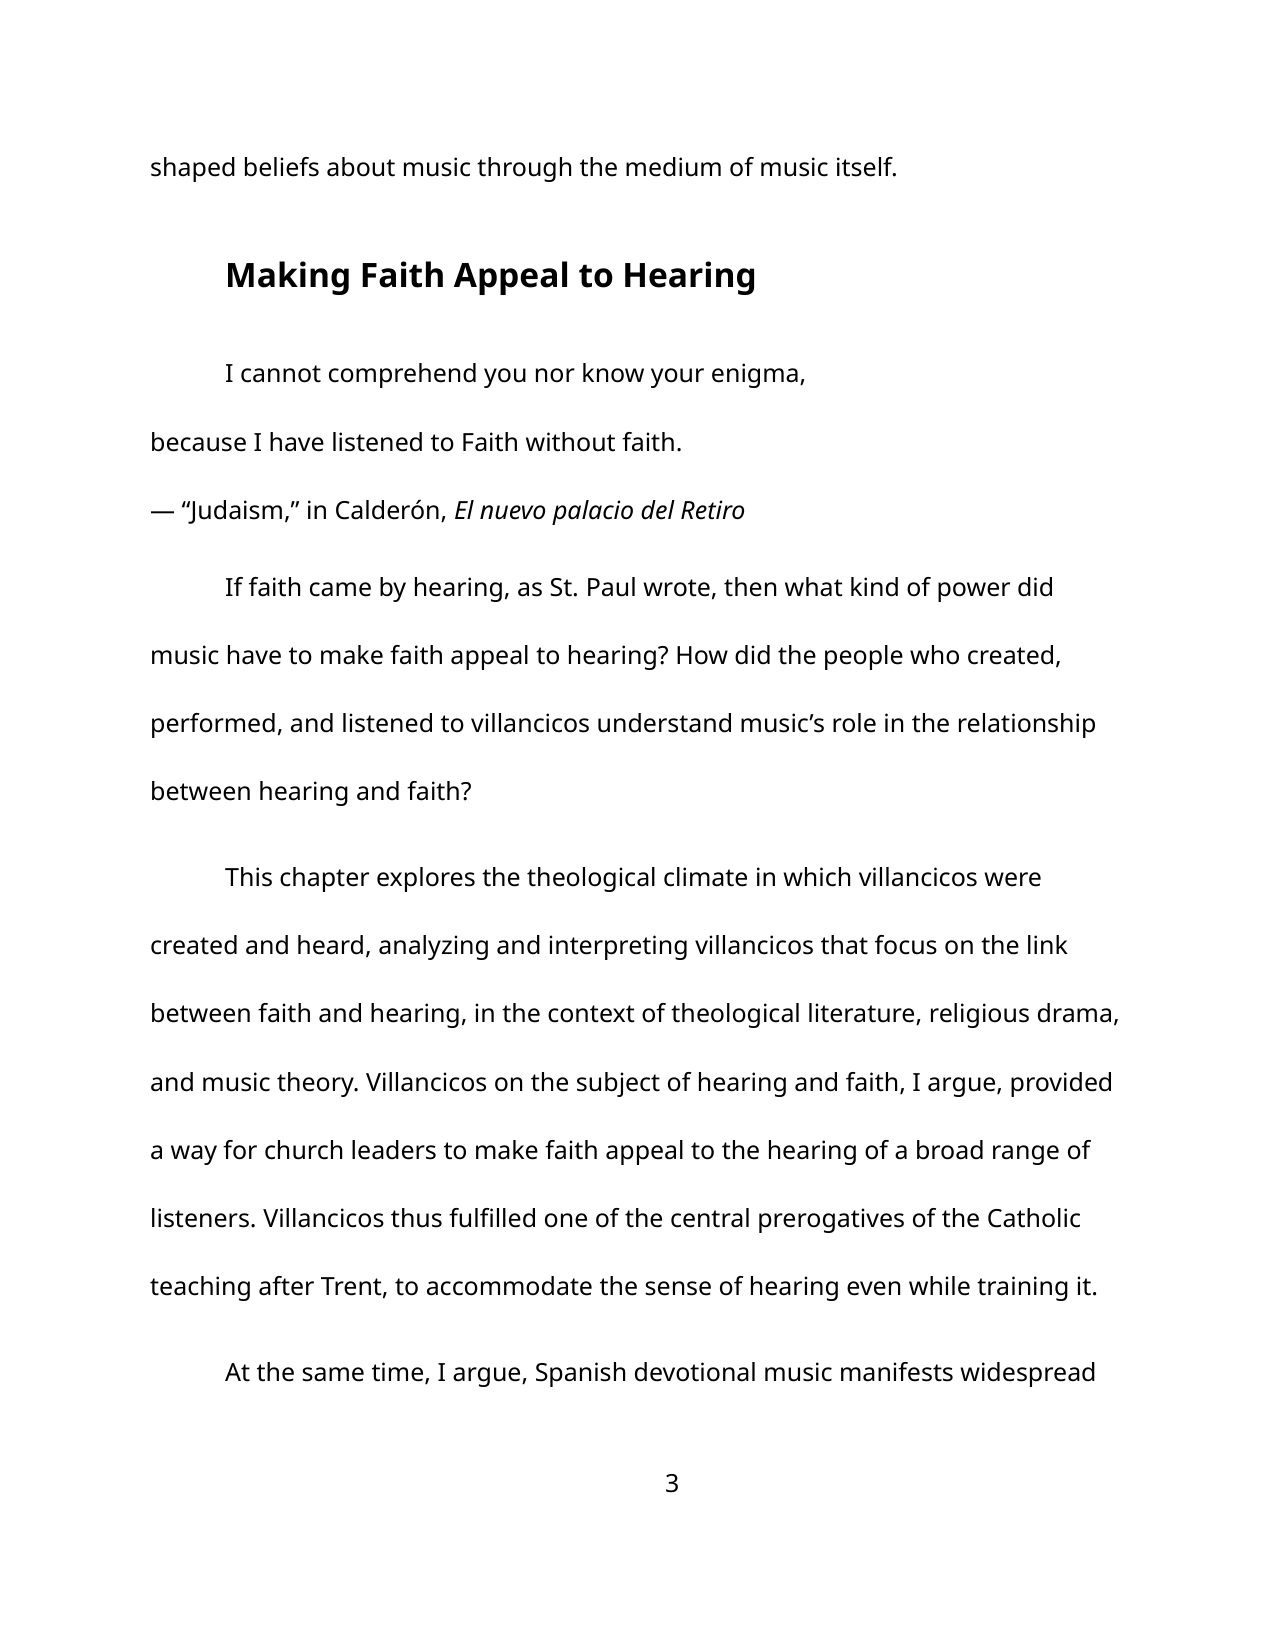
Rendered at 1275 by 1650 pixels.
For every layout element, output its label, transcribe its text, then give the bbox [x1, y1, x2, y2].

text I cannot comprehend you nor know your enigma, because I have listened to Faith without faith. — “Judaism,” in Calderón, El nuevo palacio del Retiro [150, 356, 1125, 526]
text At the same time, I argue, Spanish devotional music manifests widespread [150, 1354, 1125, 1389]
text shaped beliefs about music through the medium of music itself. [150, 150, 1125, 184]
text This chapter explores the theological climate in which villancicos were created and heard, analyzing and interpreting villancicos that focus on the link between faith and hearing, in the context of theological literature, religious drama, and music theory. Villancicos on the subject of hearing and faith, I argue, provided a way for church leaders to make faith appeal to the hearing of a broad range of listeners. Villancicos thus fulfilled one of the central prerogatives of the Catholic teaching after Trent, to accommodate the sense of hearing even while training it. [150, 860, 1125, 1303]
text If faith came by hearing, as St. Paul wrote, then what kind of power did music have to make faith appeal to hearing? How did the people who created, performed, and listened to villancicos understand music’s role in the relationship between hearing and faith? [150, 569, 1125, 808]
subtitle Making Faith Appeal to Hearing [150, 252, 1125, 298]
